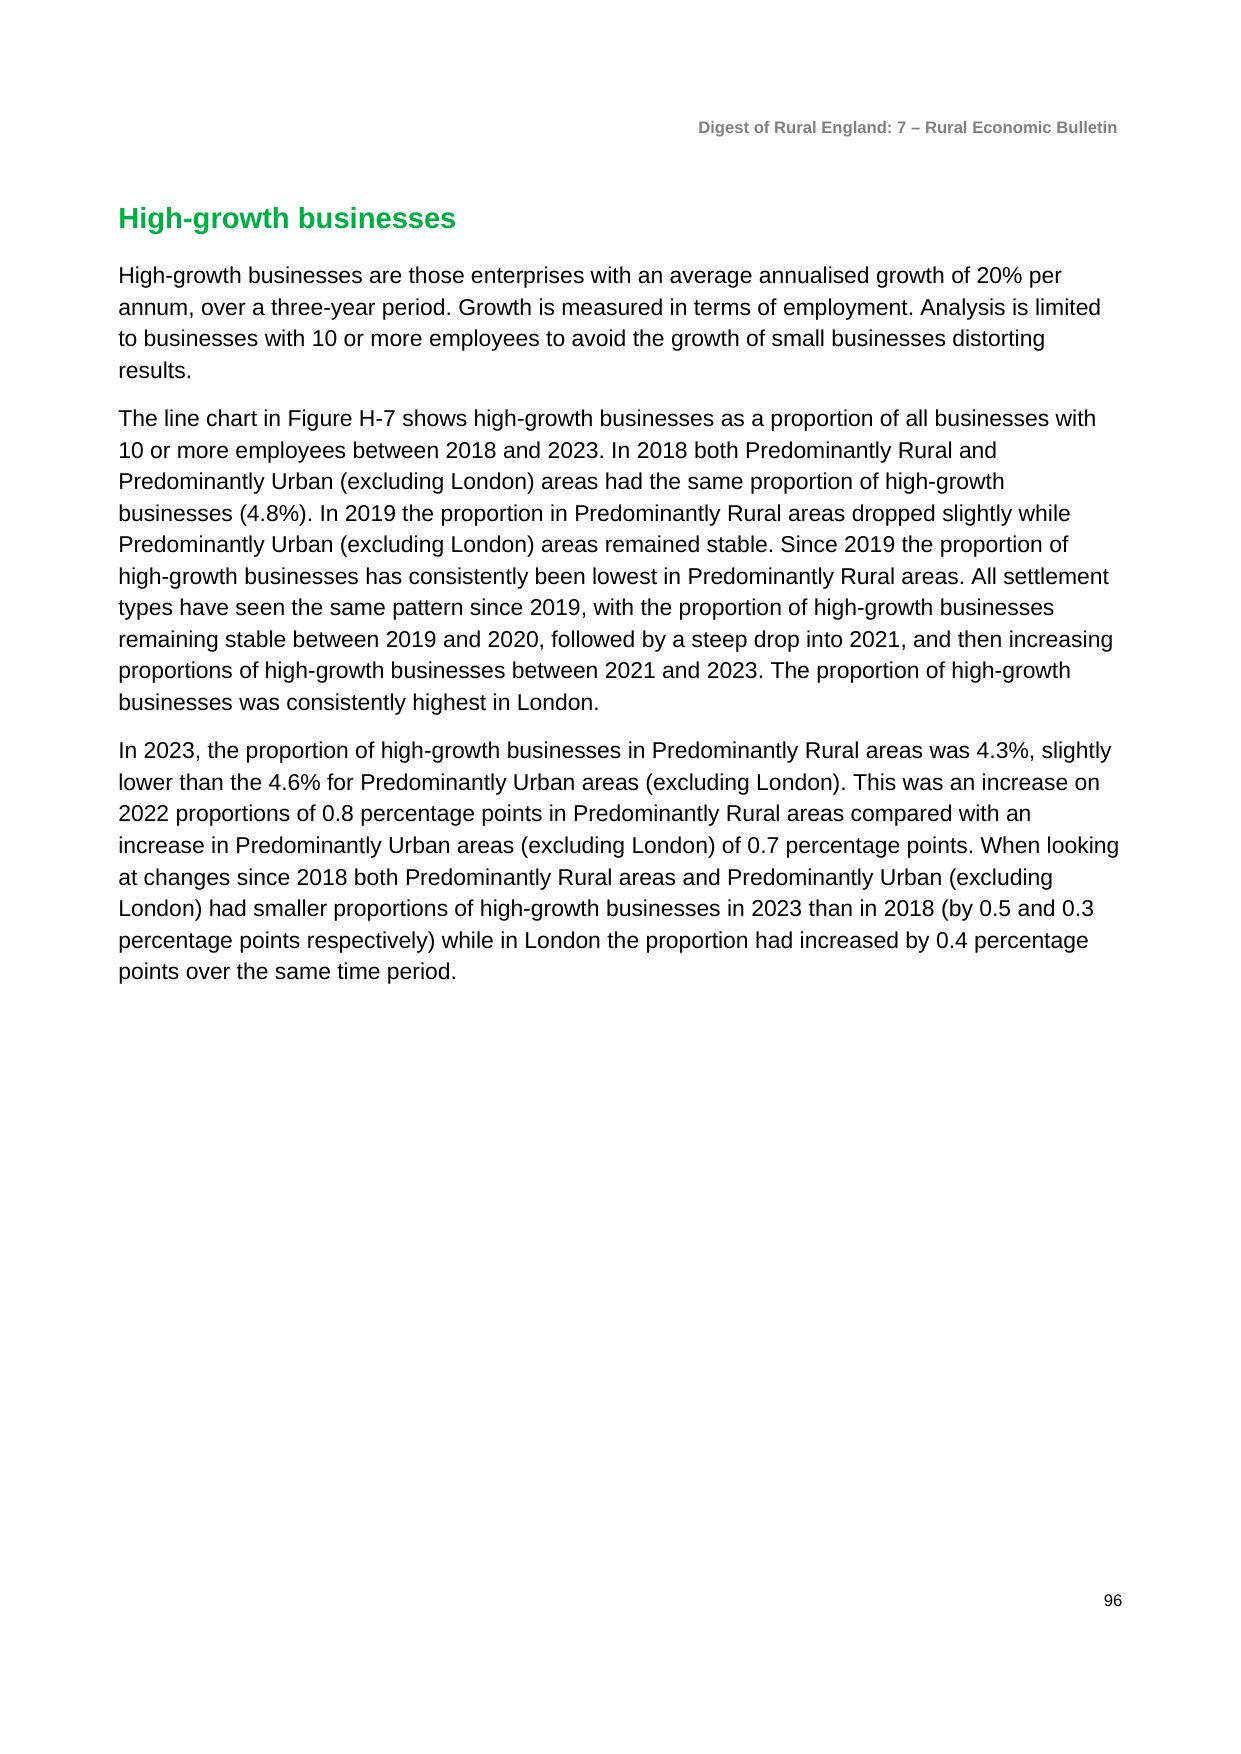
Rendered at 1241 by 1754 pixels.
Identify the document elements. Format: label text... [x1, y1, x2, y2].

text In 2023, the proportion of high-growth businesses in Predominantly Rural areas was 4.3%, slightly lower than the 4.6% for Predominantly Urban areas (excluding London). This was an increase on 2022 proportions of 0.8 percentage points in Predominantly Rural areas compared with an increase in Predominantly Urban areas (excluding London) of 0.7 percentage points. When looking at changes since 2018 both Predominantly Rural areas and Predominantly Urban (excluding London) had smaller proportions of high-growth businesses in 2023 than in 2018 (by 0.5 and 0.3 percentage points respectively) while in London the proportion had increased by 0.4 percentage points over the same time period. [118, 737, 1122, 984]
text The line chart in Figure H‑7 shows high-growth businesses as a proportion of all businesses with 10 or more employees between 2018 and 2023. In 2018 both Predominantly Rural and Predominantly Urban (excluding London) areas had the same proportion of high-growth businesses (4.8%). In 2019 the proportion in Predominantly Rural areas dropped slightly while Predominantly Urban (excluding London) areas remained stable. Since 2019 the proportion of high-growth businesses has consistently been lowest in Predominantly Rural areas. All settlement types have seen the same pattern since 2019, with the proportion of high-growth businesses remaining stable between 2019 and 2020, followed by a steep drop into 2021, and then increasing proportions of high-growth businesses between 2021 and 2023. The proportion of high-growth businesses was consistently highest in London. [118, 405, 1122, 715]
text High-growth businesses are those enterprises with an average annualised growth of 20% per annum, over a three-year period. Growth is measured in terms of employment. Analysis is limited to businesses with 10 or more employees to avoid the growth of small businesses distorting results. [118, 262, 1122, 383]
subtitle High-growth businesses [118, 201, 1122, 235]
